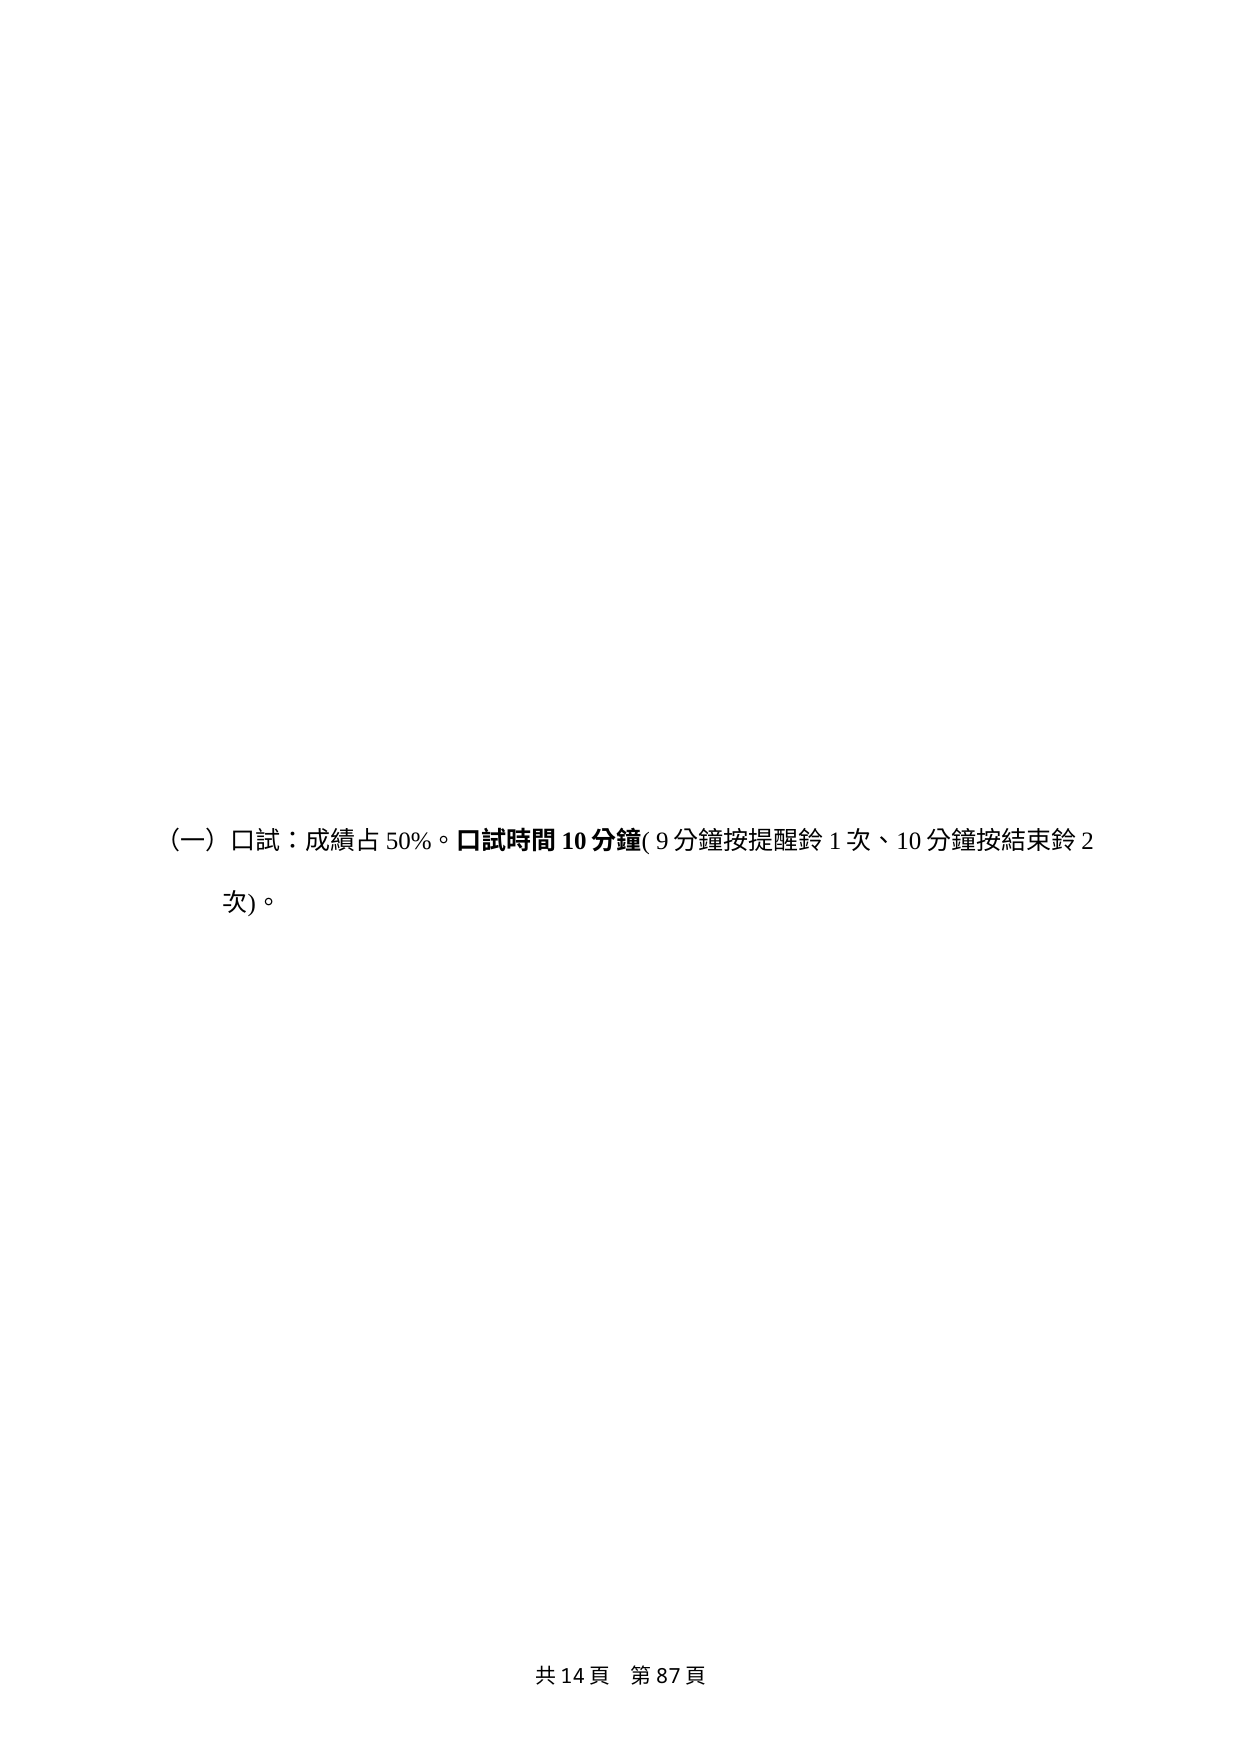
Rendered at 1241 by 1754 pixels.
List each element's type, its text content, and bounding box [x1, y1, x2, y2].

text （一）口試：成績占50%。口試時間10分鐘( 9分鐘按提醒鈴1次、10分鐘按結束鈴2次)。 [156, 797, 1122, 922]
